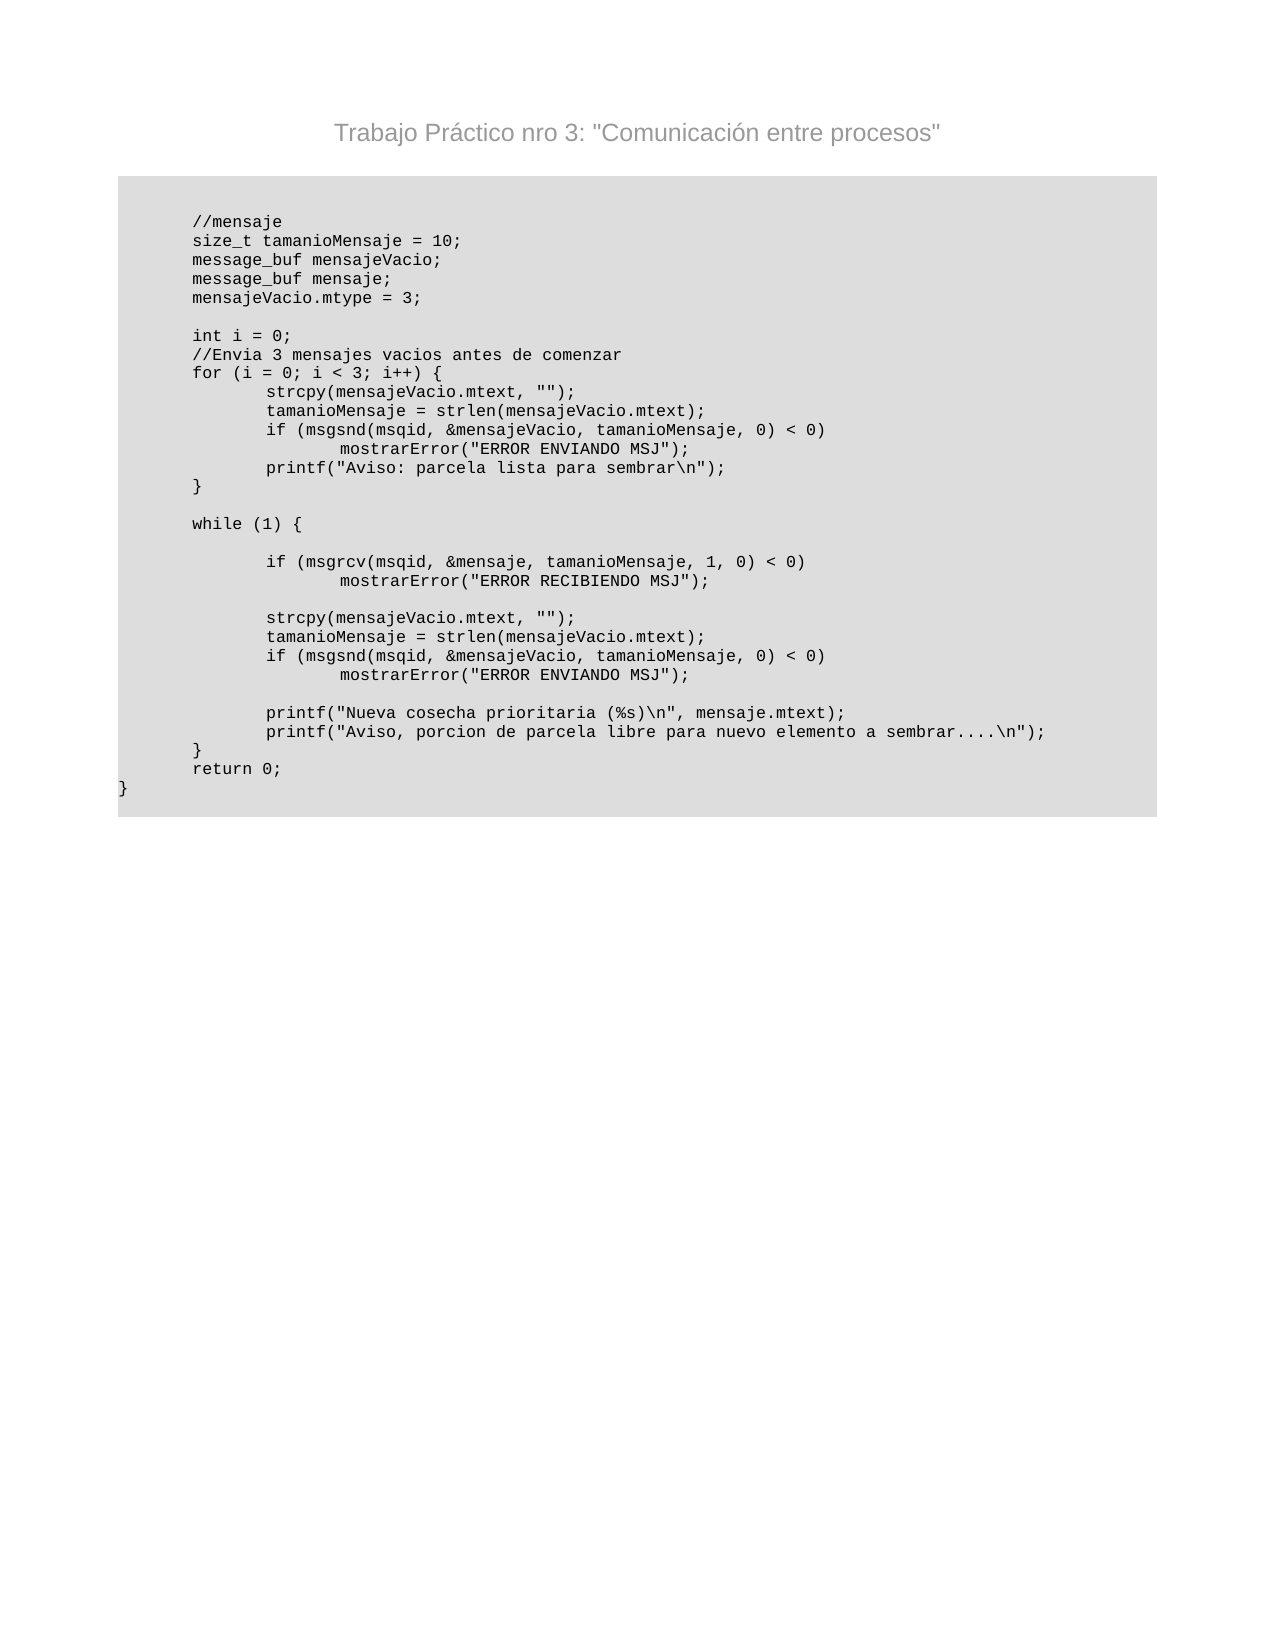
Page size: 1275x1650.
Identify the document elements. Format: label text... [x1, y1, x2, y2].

text //Envia 3 mensajes vacios antes de comenzar [118, 346, 1157, 365]
text if (msgsnd(msqid, &mensajeVacio, tamanioMensaje, 0) < 0) [118, 421, 1157, 440]
text mensajeVacio.mtype = 3; [118, 289, 1157, 308]
text printf("Aviso: parcela lista para sembrar\n"); [118, 459, 1157, 478]
text } [118, 478, 1157, 497]
text message_buf mensajeVacio; [118, 252, 1157, 271]
text tamanioMensaje = strlen(mensajeVacio.mtext); [118, 403, 1157, 421]
text if (msgsnd(msqid, &mensajeVacio, tamanioMensaje, 0) < 0) [118, 648, 1157, 667]
text strcpy(mensajeVacio.mtext, ""); [118, 384, 1157, 403]
text strcpy(mensajeVacio.mtext, ""); [118, 610, 1157, 629]
text message_buf mensaje; [118, 271, 1157, 289]
text if (msgrcv(msqid, &mensaje, tamanioMensaje, 1, 0) < 0) [118, 553, 1157, 572]
text tamanioMensaje = strlen(mensajeVacio.mtext); [118, 629, 1157, 648]
text while (1) { [118, 516, 1157, 534]
text mostrarError("ERROR ENVIANDO MSJ"); [118, 440, 1157, 459]
text printf("Aviso, porcion de parcela libre para nuevo elemento a sembrar....\n"); [118, 723, 1157, 742]
text for (i = 0; i < 3; i++) { [118, 365, 1157, 384]
text } [118, 742, 1157, 761]
text mostrarError("ERROR ENVIANDO MSJ"); [118, 667, 1157, 685]
text size_t tamanioMensaje = 10; [118, 233, 1157, 252]
text int i = 0; [118, 327, 1157, 346]
text //mensaje [118, 214, 1157, 233]
text printf("Nueva cosecha prioritaria (%s)\n", mensaje.mtext); [118, 704, 1157, 723]
text return 0; [118, 761, 1157, 780]
text mostrarError("ERROR RECIBIENDO MSJ"); [118, 572, 1157, 591]
text } [118, 780, 1157, 798]
